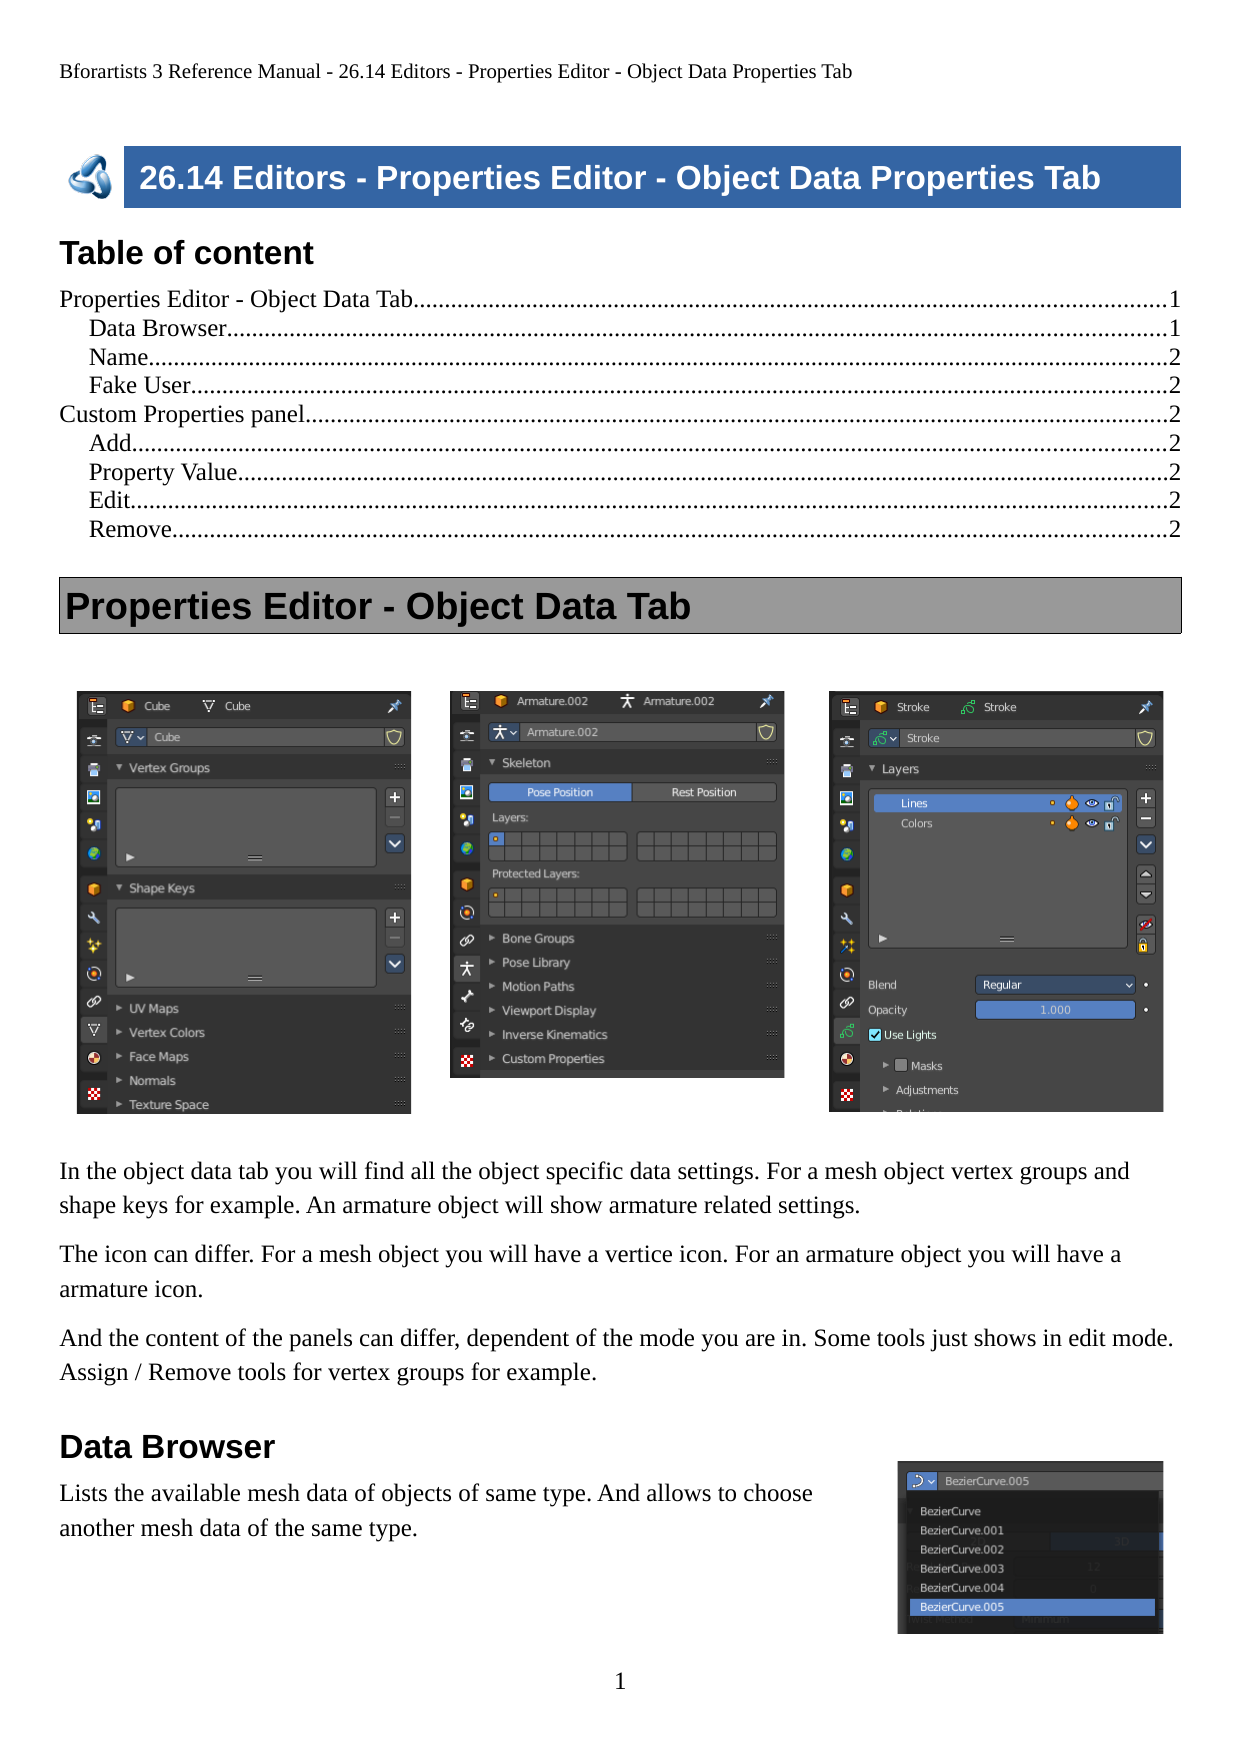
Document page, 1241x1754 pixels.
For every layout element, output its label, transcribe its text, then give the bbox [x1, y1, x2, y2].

text Property Value 2 [88, 457, 1181, 486]
table_header [59, 146, 124, 208]
text Custom Properties panel 2 [59, 399, 1181, 428]
text The icon can differ. For a mesh object you will have a vertice icon. For an armature object you will have a armature icon. [59, 1239, 1181, 1303]
text Lists the available mesh data of objects of same type. And allows to choose another mesh data of the same type. [59, 1478, 897, 1542]
table_header 26.14 Editors - Properties Editor - Object Data Properties Tab [124, 146, 1181, 208]
text Name 2 [88, 342, 1181, 371]
text Edit 2 [88, 486, 1181, 514]
subtitle Data Browser [59, 1427, 1181, 1466]
subtitle Table of content [59, 233, 1181, 272]
text Data Browser 1 [88, 313, 1181, 342]
text Fake User 2 [88, 371, 1181, 399]
text Properties Editor - Object Data Tab 1 [59, 284, 1181, 313]
picture [897, 1461, 1164, 1634]
text Remove 2 [88, 514, 1181, 543]
picture [76, 691, 412, 1114]
text And the content of the panels can differ, dependent of the mode you are in. Some tools just shows in edit mode. Assign / Remove tools for vertex groups for example. [59, 1323, 1181, 1386]
table_header Properties Editor - Object Data Tab [60, 578, 1181, 633]
text In the object data tab you will find all the object specific data settings. For a mesh object vertex groups and shape keys for example. An armature object will show armature related settings. [59, 1156, 1181, 1219]
text Add 2 [88, 428, 1181, 457]
picture [450, 691, 785, 1078]
picture [829, 691, 1164, 1112]
picture [65, 152, 114, 202]
